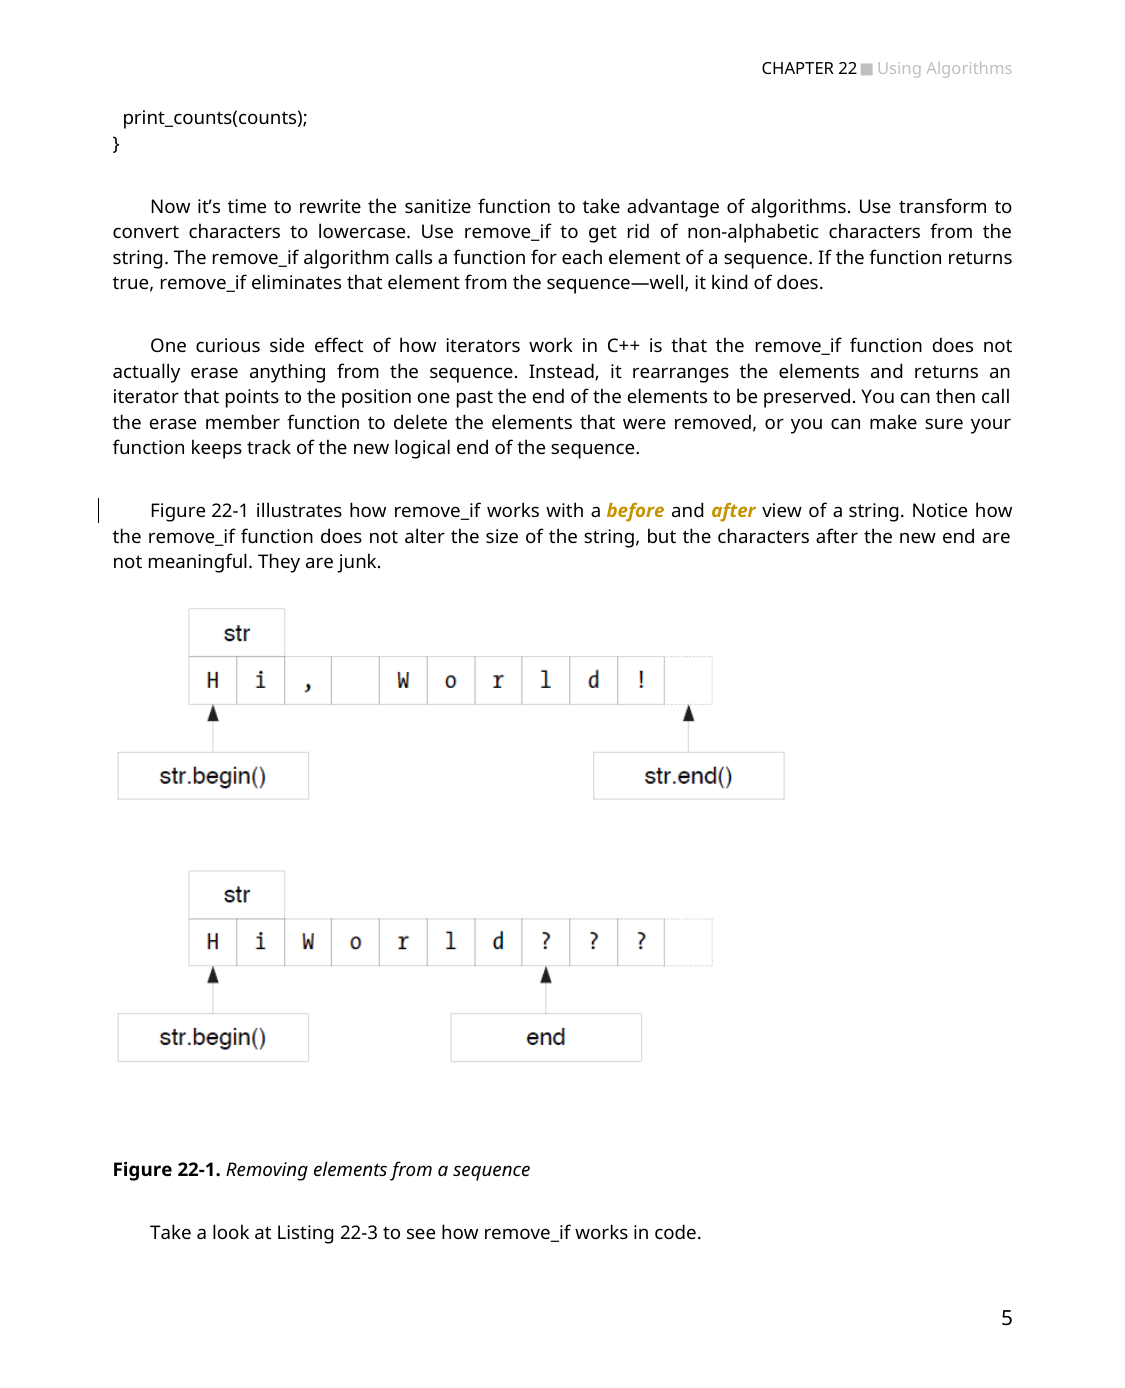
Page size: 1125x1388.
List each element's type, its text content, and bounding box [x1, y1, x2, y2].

text Figure 22-1. Removing elements from a sequence [112, 1156, 1012, 1181]
text Take a look at Listing 22-3 to see how remove_if works in code. [112, 1219, 1012, 1244]
text One curious side effect of how iterators work in C++ is that the remove_if function does not actually erase anything from the sequence. Instead, it rearranges the elements and returns an iterator that points to the position one past the end of the elements to be preserved. You can then call the erase member function to delete the elements that were removed, or you can make sure your function keeps track of the new logical end of the sequence. [112, 333, 1012, 460]
text print_counts(counts); [112, 104, 1012, 130]
text Now it’s time to rewrite the sanitize function to take advantage of algorithms. Use transform to convert characters to lowercase. Use remove_if to get rid of non-alphabetic characters from the string. The remove_if algorithm calls a function for each element of a sequence. If the function returns true, remove_if eliminates that element from the sequence—well, it kind of does. [112, 193, 1012, 295]
text } [112, 130, 1012, 156]
text Figure 22-1 illustrates how remove_if works with a before and after view of a string. Notice how the remove_if function does not alter the size of the string, but the characters after the new end are not meaningful. They are junk. [112, 498, 1012, 574]
